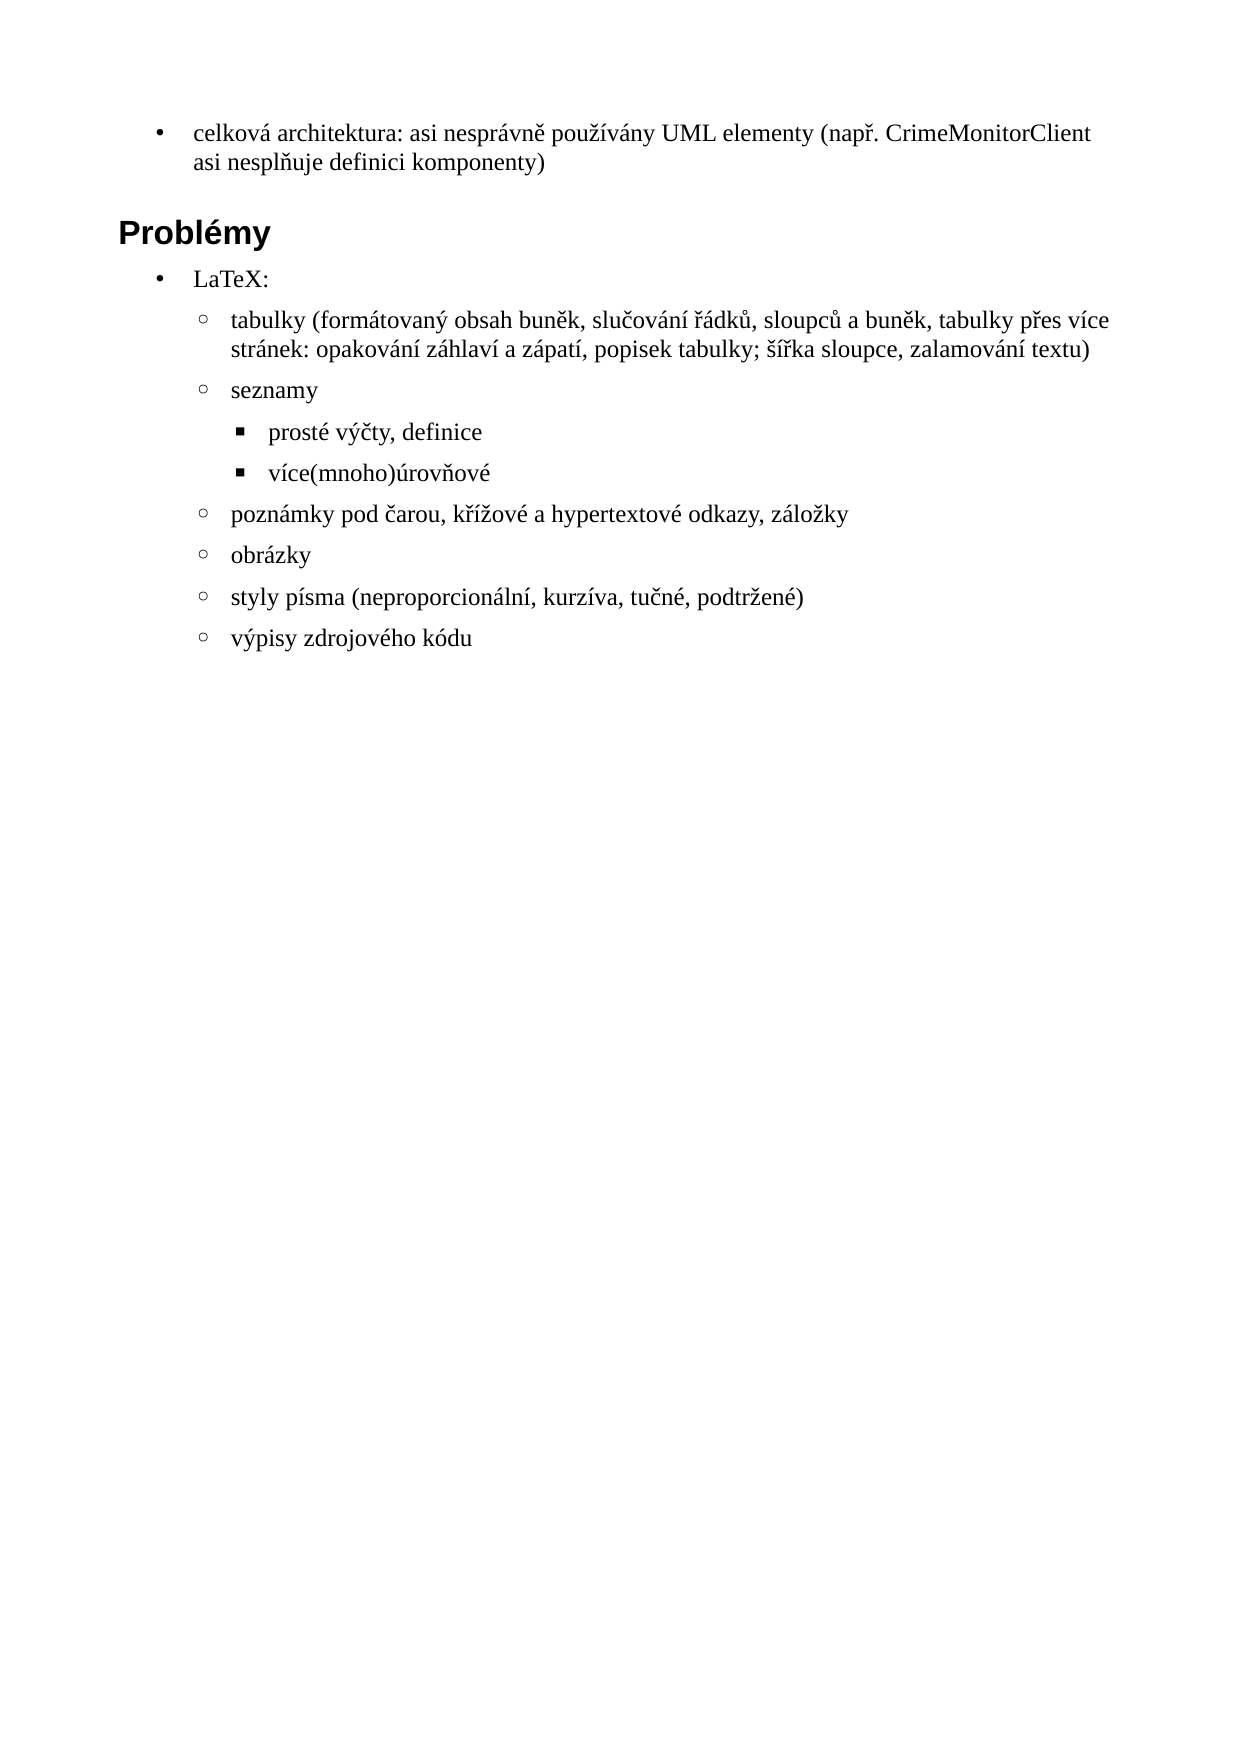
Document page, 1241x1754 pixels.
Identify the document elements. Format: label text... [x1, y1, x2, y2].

list prosté výčty, definice [231, 417, 1122, 446]
list seznamy [193, 376, 1122, 404]
list výpisy zdrojového kódu [193, 623, 1122, 652]
list tabulky (formátovaný obsah buněk, slučování řádků, sloupců a buněk, tabulky přes více stránek: opakování záhlaví a zápatí, popisek tabulky; šířka sloupce, zalamování textu) [193, 306, 1122, 363]
list styly písma (neproporcionální, kurzíva, tučné, podtržené) [193, 582, 1122, 611]
subtitle Problémy [118, 213, 1122, 252]
list LaTeX: [156, 264, 1122, 293]
list více(mnoho)úrovňové [231, 458, 1122, 487]
list celková architektura: asi nesprávně používány UML elementy (např. CrimeMonitorClient asi nesplňuje definici komponenty) [156, 118, 1122, 176]
list poznámky pod čarou, křížové a hypertextové odkazy, záložky [193, 499, 1122, 528]
list obrázky [193, 541, 1122, 569]
